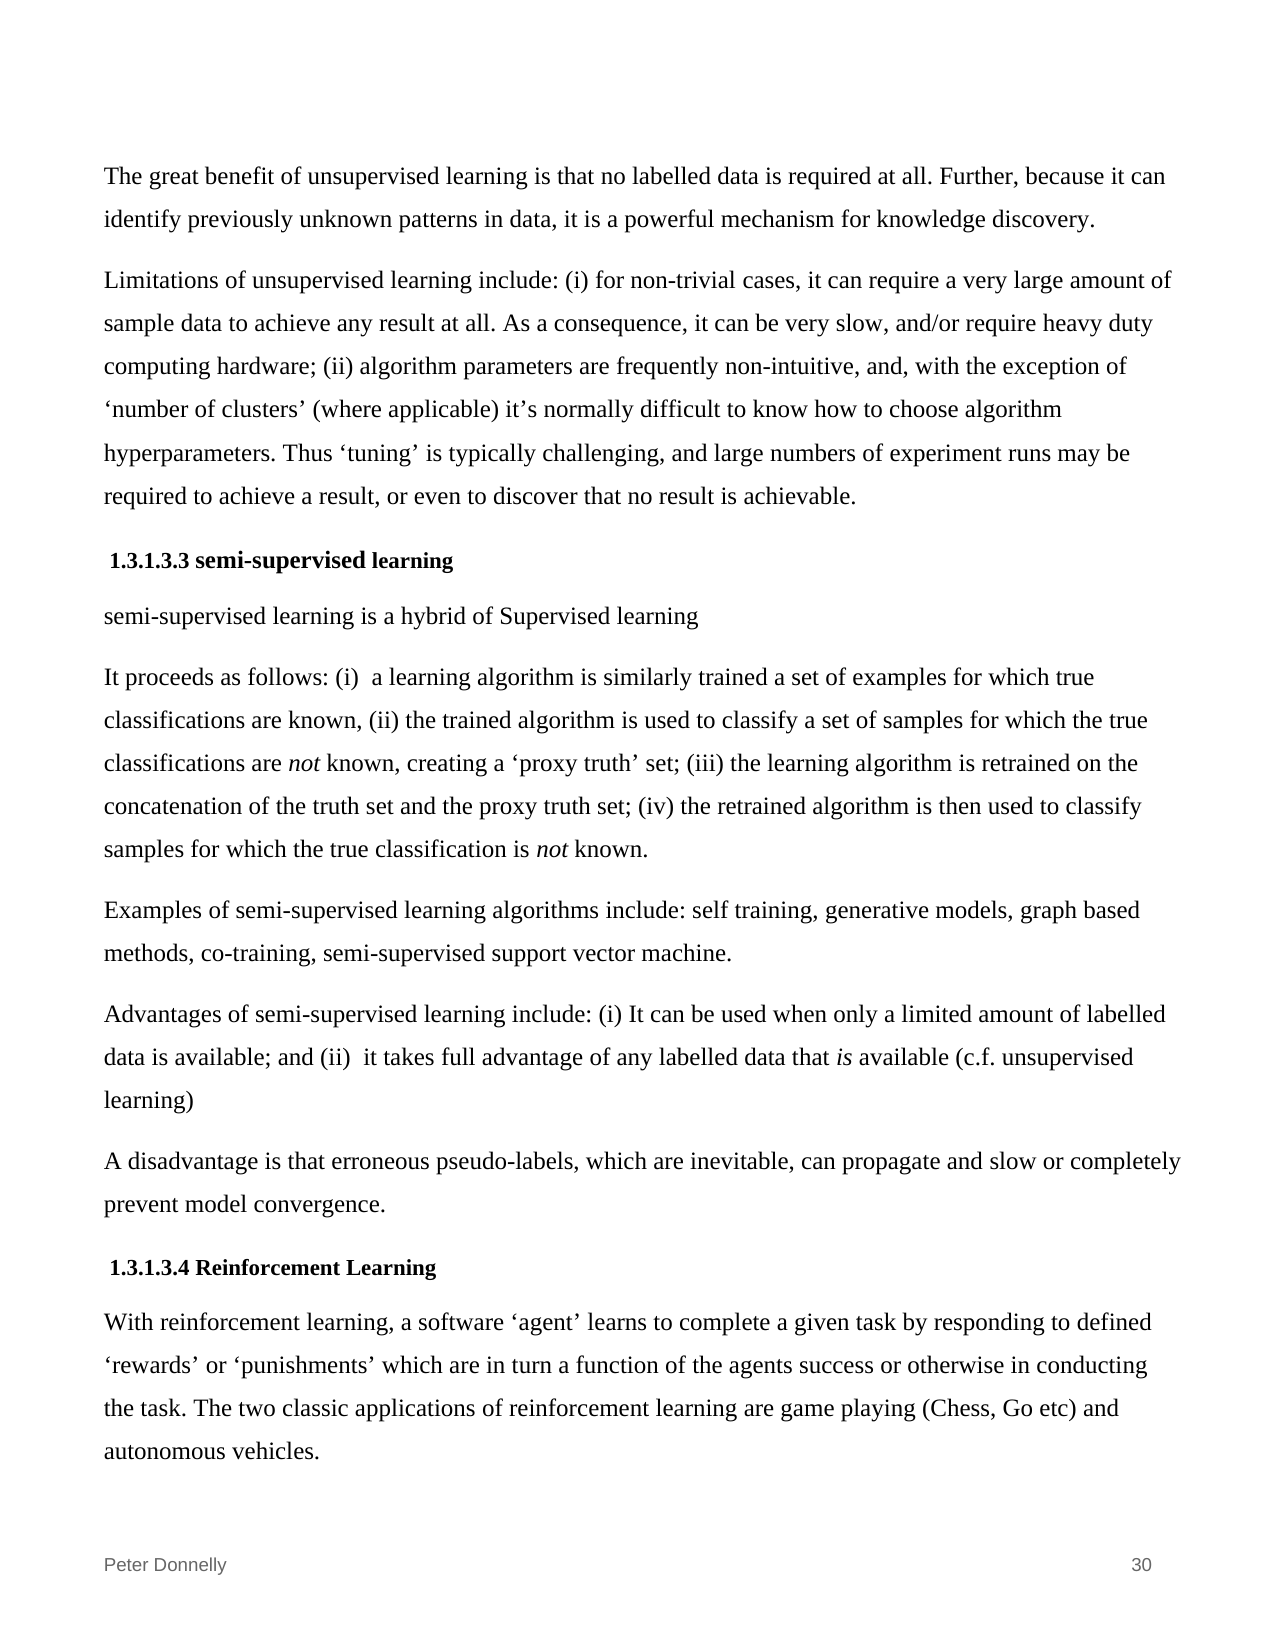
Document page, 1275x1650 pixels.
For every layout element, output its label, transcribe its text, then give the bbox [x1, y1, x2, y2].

text semi-supervised learning is a hybrid of Supervised learning [103, 601, 1181, 630]
text Advantages of semi-supervised learning include: (i) It can be used when only a limited amount of labelled data is available; and (ii) it takes full advantage of any labelled data that is available (c.f. unsupervised learning) [103, 999, 1181, 1114]
text A disadvantage is that erroneous pseudo-labels, which are inevitable, can propagate and slow or completely prevent model convergence. [103, 1146, 1181, 1218]
text Examples of semi-supervised learning algorithms include: self training, generative models, graph based methods, co-training, semi-supervised support vector machine. [103, 895, 1181, 967]
text It proceeds as follows: (i) a learning algorithm is similarly trained a set of examples for which true classifications are known, (ii) the trained algorithm is used to classify a set of samples for which the true classifications are not known, creating a ‘proxy truth’ set; (iii) the learning algorithm is retrained on the concatenation of the truth set and the proxy truth set; (iv) the retrained algorithm is then used to classify samples for which the true classification is not known. [103, 662, 1181, 863]
subtitle Reinforcement Learning [103, 1254, 1181, 1280]
text Limitations of unsupervised learning include: (i) for non-trivial cases, it can require a very large amount of sample data to achieve any result at all. As a consequence, it can be very slow, and/or require heavy duty computing hardware; (ii) algorithm parameters are frequently non-intuitive, and, with the exception of ‘number of clusters’ (where applicable) it’s normally difficult to know how to choose algorithm hyperparameters. Thus ‘tuning’ is typically challenging, and large numbers of experiment runs may be required to achieve a result, or even to discover that no result is achievable. [103, 265, 1181, 509]
subtitle semi-supervised learning [103, 545, 1181, 574]
text The great benefit of unsupervised learning is that no labelled data is required at all. Further, because it can identify previously unknown patterns in data, it is a powerful mechanism for knowledge discovery. [103, 161, 1181, 233]
text With reinforcement learning, a software ‘agent’ learns to complete a given task by responding to defined ‘rewards’ or ‘punishments’ which are in turn a function of the agents success or otherwise in conducting the task. The two classic applications of reinforcement learning are game playing (Chess, Go etc) and autonomous vehicles. [103, 1307, 1181, 1465]
